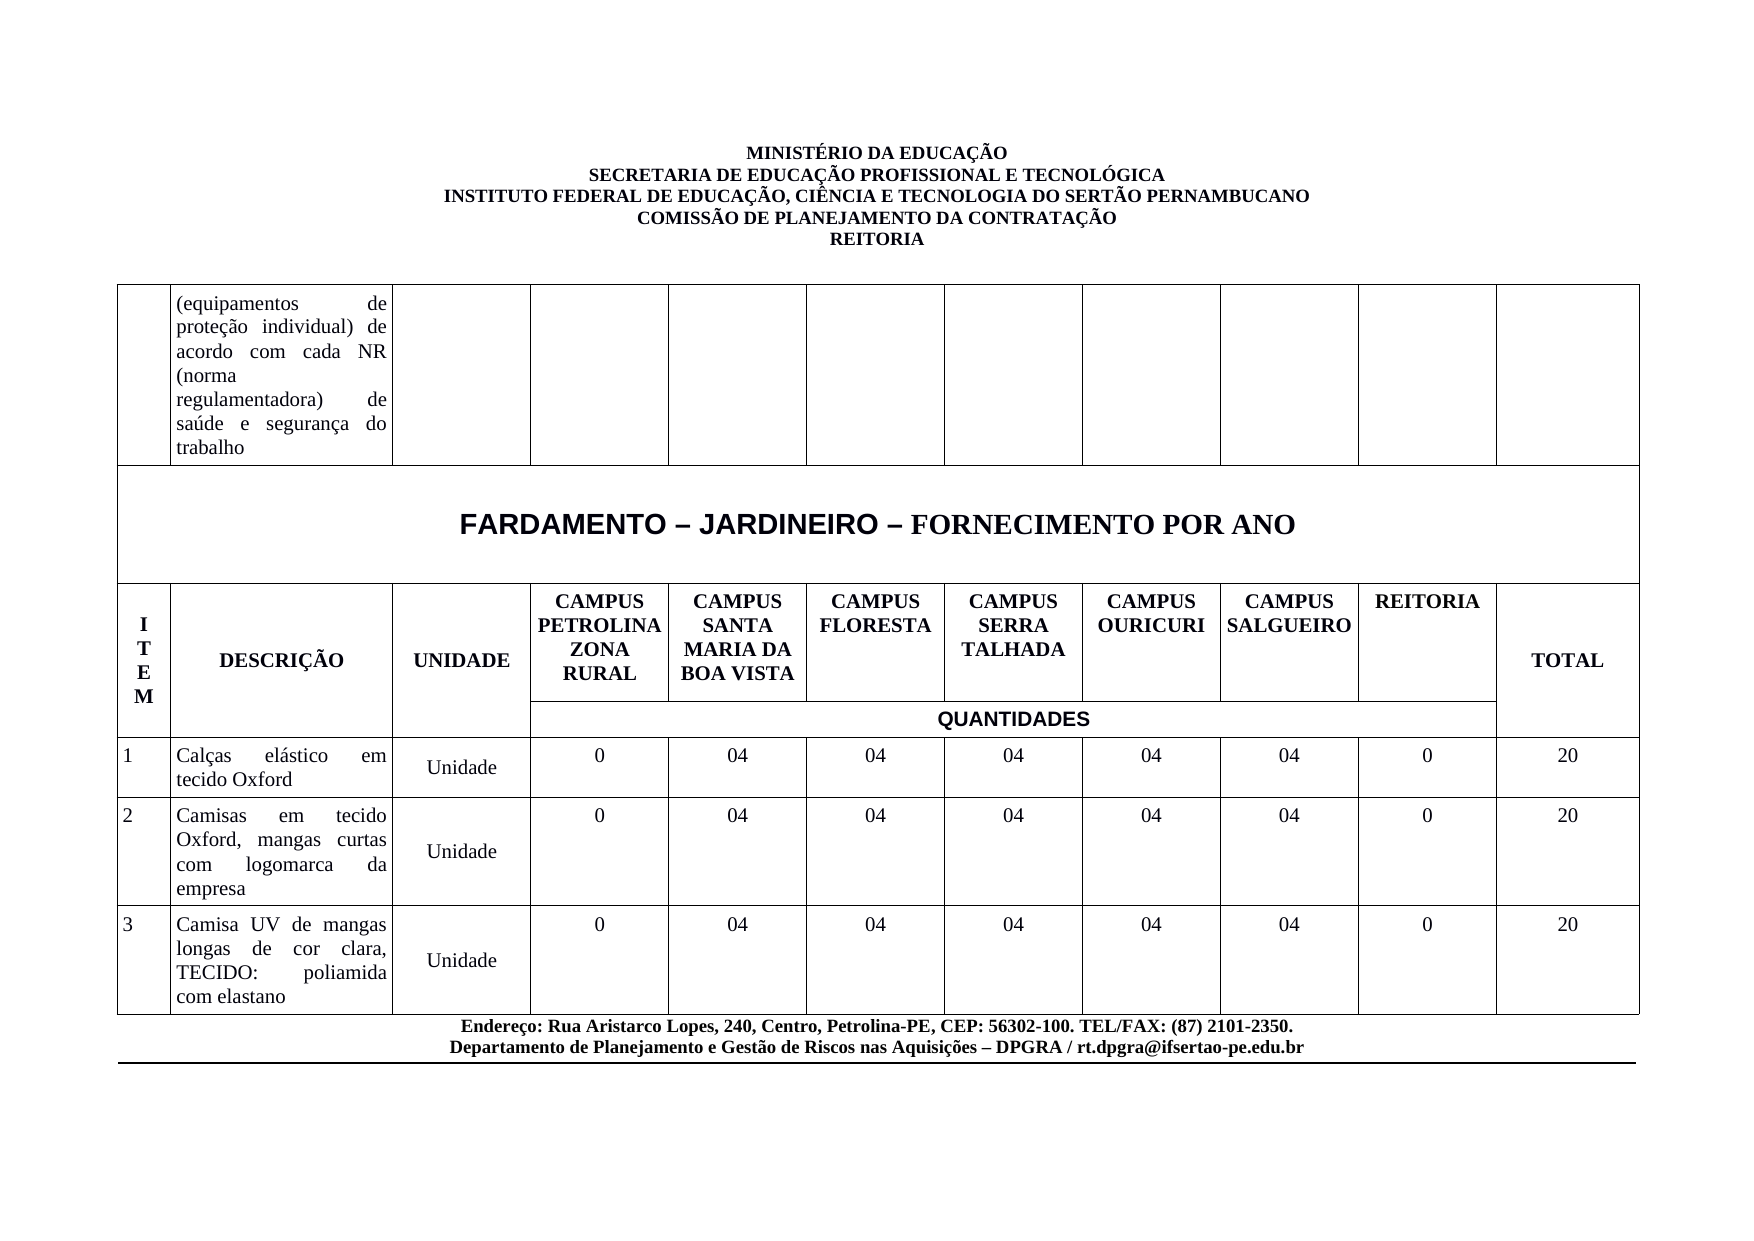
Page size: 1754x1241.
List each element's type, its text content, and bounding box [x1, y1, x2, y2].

table_cell Camisa UV de mangas longas de cor clara, TECIDO: poliamida com elastano [171, 906, 392, 1013]
table_cell 04 [1221, 738, 1358, 797]
table_cell DESCRIÇÃO [171, 584, 392, 737]
table_cell [531, 285, 668, 464]
table_cell [1497, 285, 1639, 464]
table_cell 04 [669, 906, 806, 1013]
table_cell (equipamentos de proteção individual) de acordo com cada NR (norma regulamentadora) de saúde e segurança do trabalho [171, 285, 392, 464]
table_cell 0 [1359, 738, 1496, 797]
table_cell 04 [669, 798, 806, 905]
table_cell Unidade [393, 738, 530, 797]
table_cell 2 [118, 798, 170, 905]
table_cell 1 [118, 738, 170, 797]
table_cell [118, 285, 170, 464]
table_cell 04 [1083, 798, 1220, 905]
table_cell 3 [118, 906, 170, 1013]
table_cell [1359, 285, 1496, 464]
table_cell CAMPUS PETROLINA ZONA RURAL [531, 584, 668, 701]
table_cell 0 [1359, 798, 1496, 905]
table_cell [1083, 285, 1220, 464]
table_cell 04 [1083, 738, 1220, 797]
table_cell [945, 285, 1082, 464]
table_cell 04 [945, 738, 1082, 797]
table_cell 04 [807, 738, 944, 797]
table_cell TOTAL [1497, 584, 1639, 737]
table_cell CAMPUS SANTA MARIA DA BOA VISTA [669, 584, 806, 701]
table_cell QUANTIDADES [531, 702, 1496, 737]
table_cell 20 [1497, 738, 1639, 797]
table_cell REITORIA [1359, 584, 1496, 701]
table_cell CAMPUS FLORESTA [807, 584, 944, 701]
table_cell 04 [1083, 906, 1220, 1013]
table_cell Camisas em tecido Oxford, mangas curtas com logomarca da empresa [171, 798, 392, 905]
table_cell 0 [531, 906, 668, 1013]
table_cell 0 [531, 738, 668, 797]
table_cell CAMPUS OURICURI [1083, 584, 1220, 701]
table_cell 04 [1221, 906, 1358, 1013]
table_cell 04 [945, 798, 1082, 905]
table_cell 04 [669, 738, 806, 797]
table_cell 0 [531, 798, 668, 905]
table_cell [393, 285, 530, 464]
table_cell Calças elástico em tecido Oxford [171, 738, 392, 797]
table_cell 20 [1497, 798, 1639, 905]
table_cell [1221, 285, 1358, 464]
table_cell [807, 285, 944, 464]
table_cell 04 [807, 798, 944, 905]
table_cell 04 [807, 906, 944, 1013]
table_cell UNIDADE [393, 584, 530, 737]
table_cell FARDAMENTO – JARDINEIRO – FORNECIMENTO POR ANO [118, 466, 1639, 583]
table_cell I T E M [118, 584, 170, 737]
table_cell [669, 285, 806, 464]
table_cell 20 [1497, 906, 1639, 1013]
table_cell Unidade [393, 906, 530, 1013]
table_cell 0 [1359, 906, 1496, 1013]
table_cell 04 [945, 906, 1082, 1013]
table_cell CAMPUS SALGUEIRO [1221, 584, 1358, 701]
table_cell 04 [1221, 798, 1358, 905]
table_cell Unidade [393, 798, 530, 905]
table_cell CAMPUS SERRA TALHADA [945, 584, 1082, 701]
